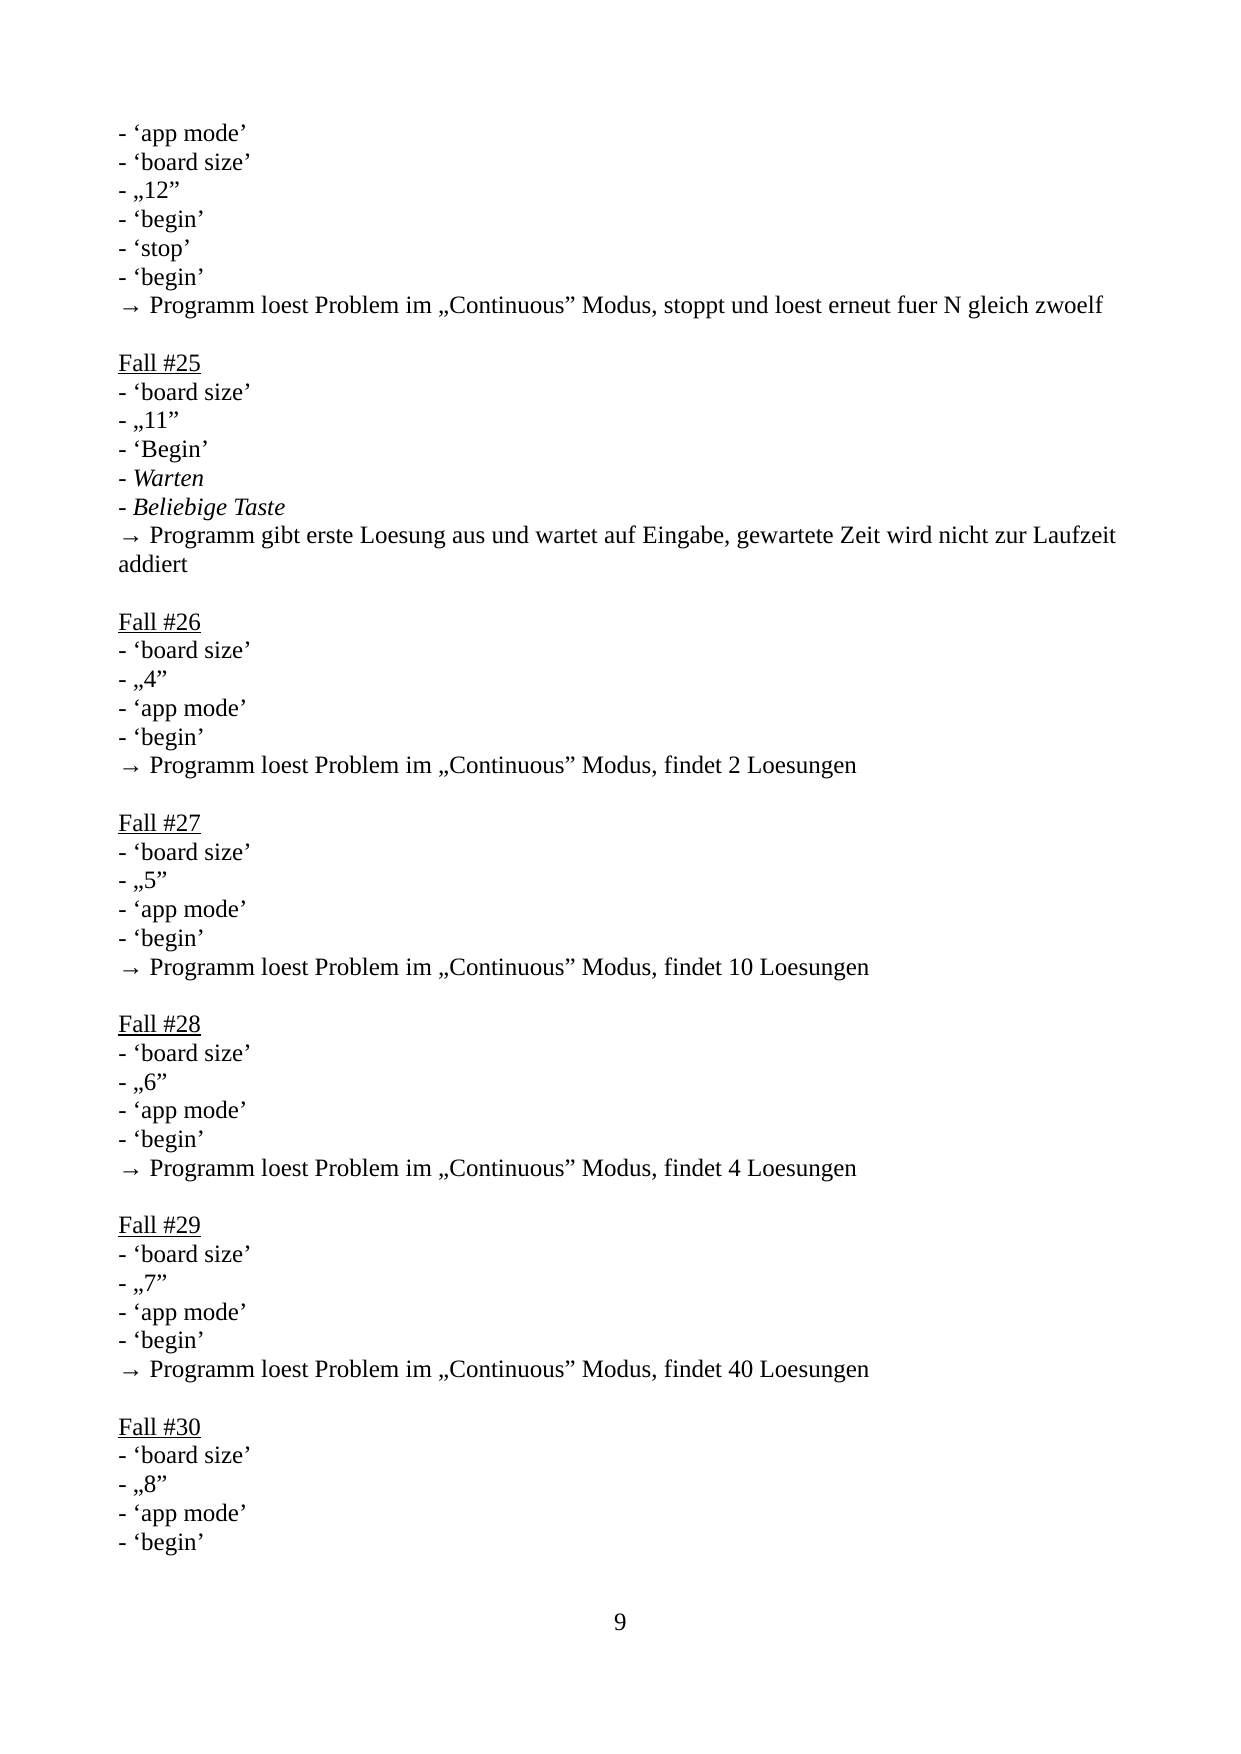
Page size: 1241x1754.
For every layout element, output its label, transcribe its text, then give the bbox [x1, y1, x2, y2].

text - ‘board size’ [118, 636, 1122, 664]
text Fall #26 [118, 607, 1122, 636]
text - ‘app mode’ [118, 1498, 1122, 1527]
text - „7” [118, 1268, 1122, 1297]
text - ‘app mode’ [118, 1096, 1122, 1124]
text Fall #30 [118, 1412, 1122, 1441]
text - ‘app mode’ [118, 693, 1122, 722]
text - ‘stop’ [118, 233, 1122, 262]
text → Programm loest Problem im „Continuous” Modus, findet 4 Loesungen [118, 1153, 1122, 1182]
text - „12” [118, 176, 1122, 204]
text - Beliebige Taste [118, 492, 1122, 521]
text → Programm loest Problem im „Continuous” Modus, findet 10 Loesungen [118, 952, 1122, 981]
text → Programm loest Problem im „Continuous” Modus, findet 2 Loesungen [118, 751, 1122, 779]
text - ‘board size’ [118, 1441, 1122, 1469]
text - „5” [118, 866, 1122, 894]
text - ‘begin’ [118, 262, 1122, 291]
text → Programm gibt erste Loesung aus und wartet auf Eingabe, gewartete Zeit wird nicht zur Laufzeit addiert [118, 521, 1122, 578]
text Fall #25 [118, 348, 1122, 377]
text - ‘begin’ [118, 923, 1122, 952]
text → Programm loest Problem im „Continuous” Modus, findet 40 Loesungen [118, 1354, 1122, 1383]
text - ‘app mode’ [118, 894, 1122, 923]
text - ‘board size’ [118, 147, 1122, 176]
text - ‘board size’ [118, 1038, 1122, 1067]
text - ‘Begin’ [118, 434, 1122, 463]
text Fall #28 [118, 1009, 1122, 1038]
text - „11” [118, 406, 1122, 434]
text - ‘begin’ [118, 1527, 1122, 1556]
text - ‘board size’ [118, 1239, 1122, 1268]
text - „6” [118, 1067, 1122, 1096]
text - ‘app mode’ [118, 1297, 1122, 1326]
text - ‘begin’ [118, 1326, 1122, 1354]
text - ‘begin’ [118, 1124, 1122, 1153]
text → Programm loest Problem im „Continuous” Modus, stoppt und loest erneut fuer N gleich zwoelf [118, 291, 1122, 319]
text - ‘board size’ [118, 377, 1122, 406]
text - ‘board size’ [118, 837, 1122, 866]
text - Warten [118, 463, 1122, 492]
text - „4” [118, 664, 1122, 693]
text Fall #27 [118, 808, 1122, 837]
text Fall #29 [118, 1211, 1122, 1239]
text - ‘app mode’ [118, 118, 1122, 147]
text - „8” [118, 1469, 1122, 1498]
text - ‘begin’ [118, 204, 1122, 233]
text - ‘begin’ [118, 722, 1122, 751]
